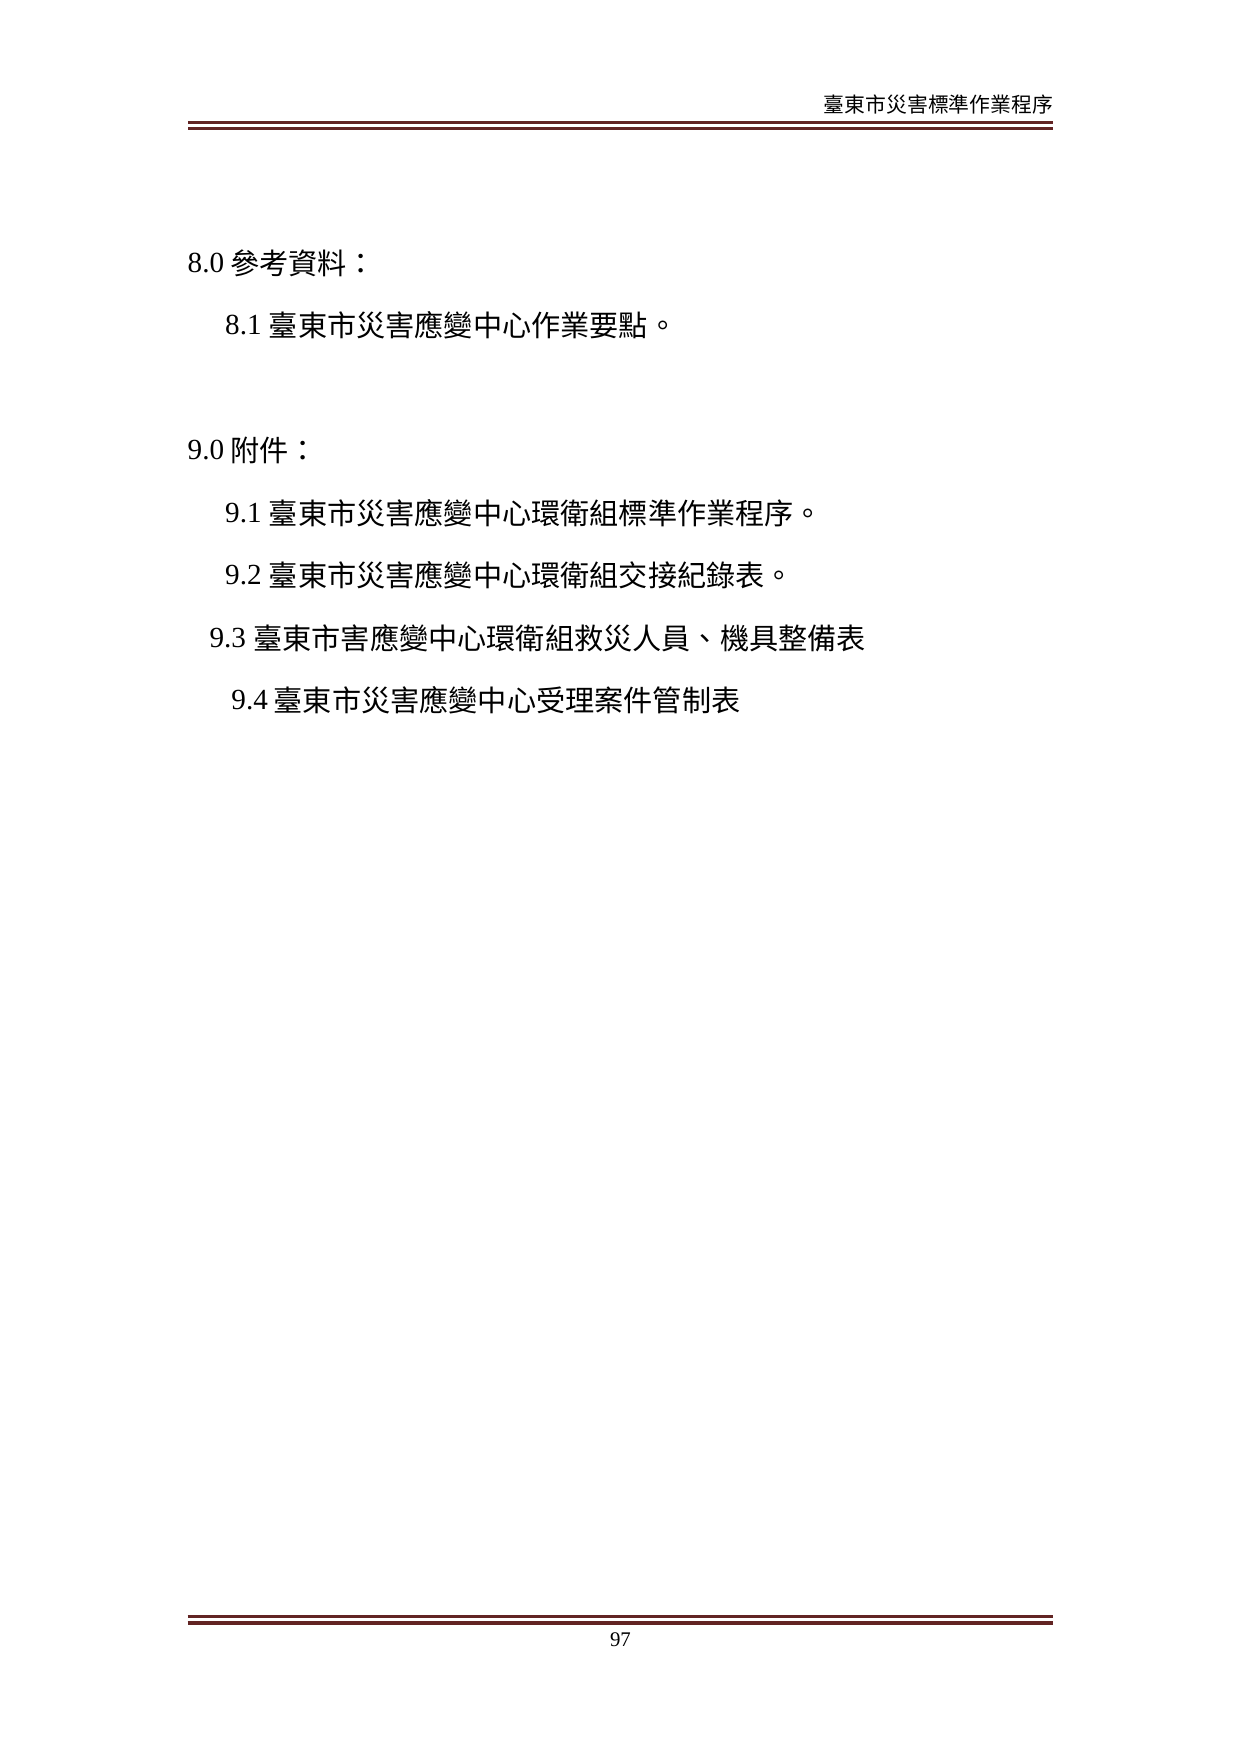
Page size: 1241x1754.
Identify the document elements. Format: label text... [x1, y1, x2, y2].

text 8.1 臺東市災害應變中心作業要點。 [225, 282, 1053, 345]
text 8.0參考資料： [187, 220, 1053, 282]
text 9.4臺東市災害應變中心受理案件管制表 [187, 657, 1053, 720]
text 9.3 臺東市害應變中心環衛組救災人員、機具整備表 [187, 595, 1053, 657]
text 9.1 臺東市災害應變中心環衛組標準作業程序。 [225, 470, 1053, 532]
text 9.0附件： [187, 407, 1053, 470]
text 9.2 臺東市災害應變中心環衛組交接紀錄表。 [225, 532, 1053, 595]
